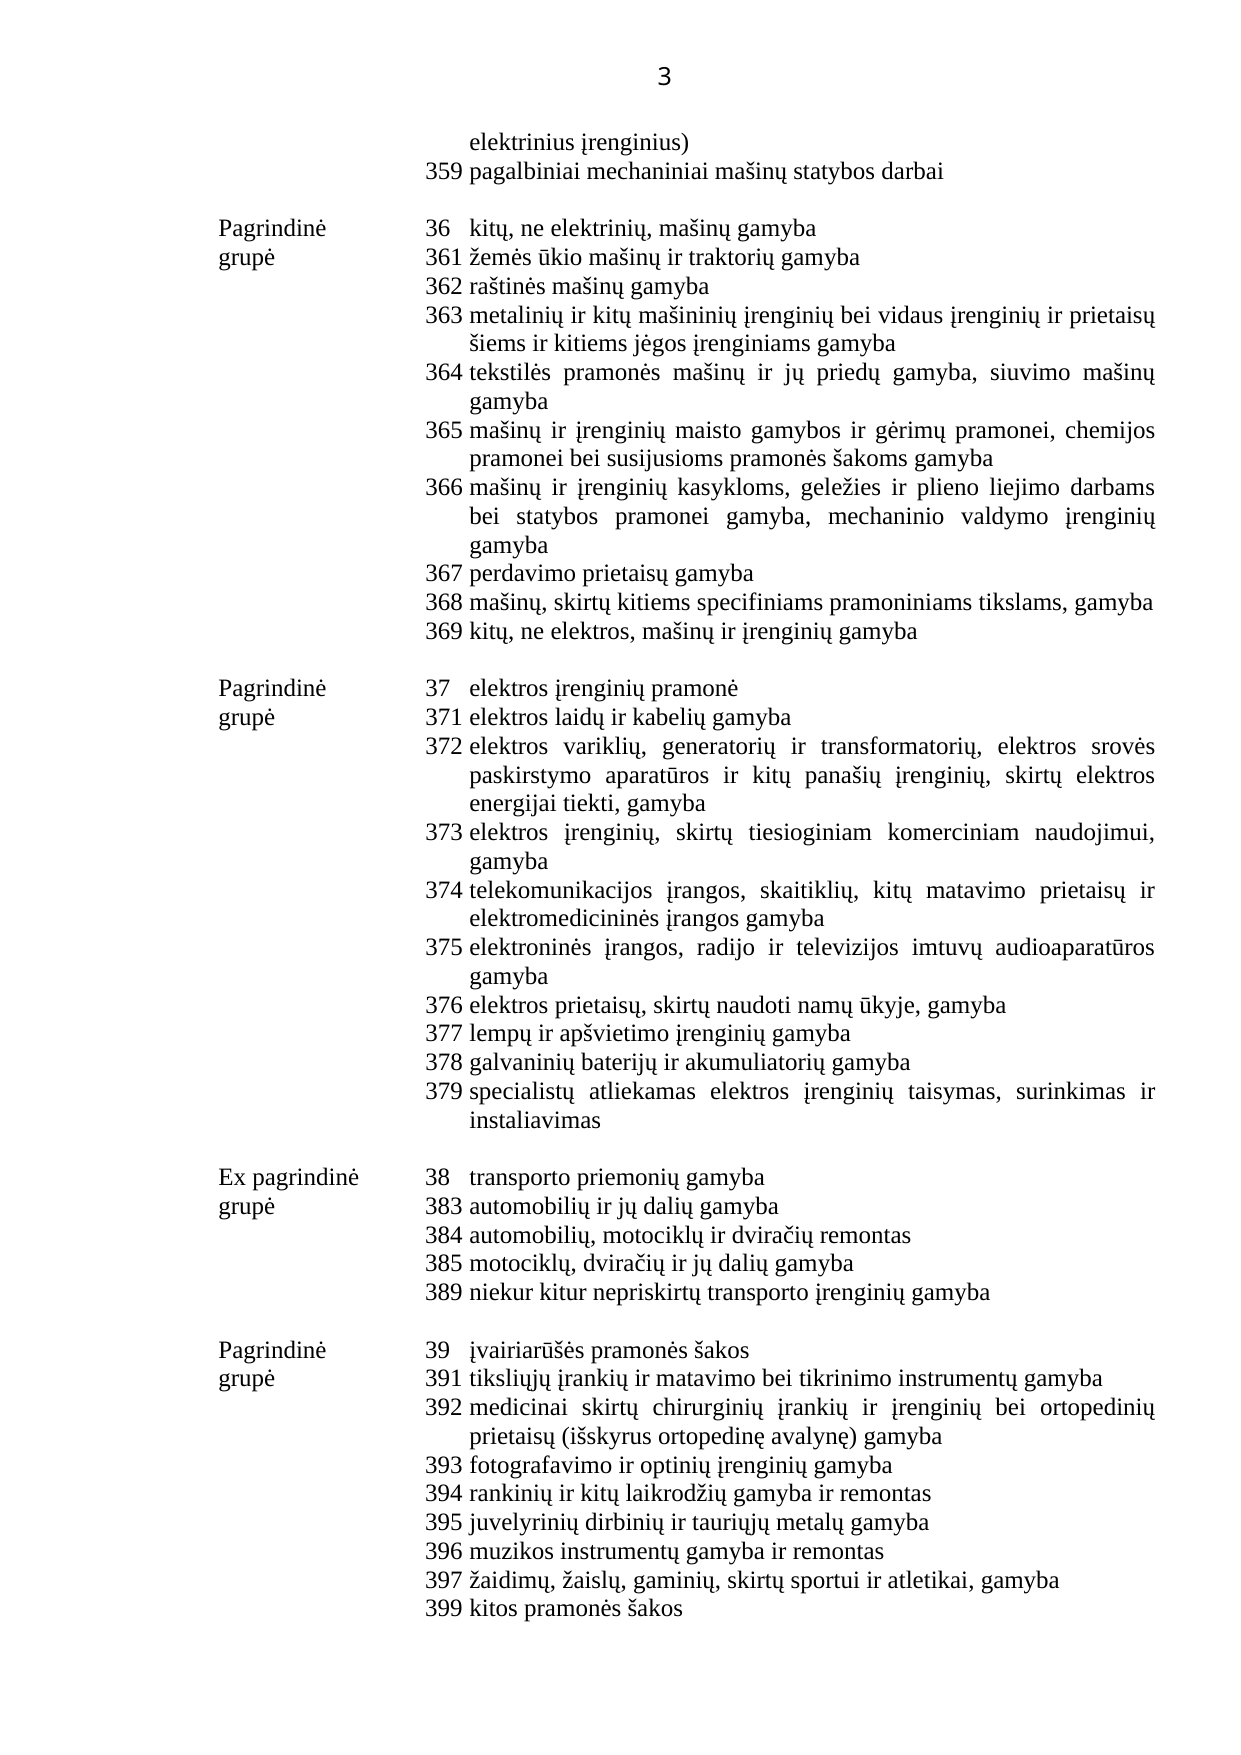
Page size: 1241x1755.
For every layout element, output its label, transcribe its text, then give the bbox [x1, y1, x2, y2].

table_cell [177, 127, 395, 213]
table_cell Ex pagrindinė grupė [177, 1162, 395, 1335]
table_cell Pagrindinė grupė [177, 674, 395, 1162]
table_cell Pagrindinė grupė [177, 214, 395, 673]
table_cell elektrinius įrenginius) 359 pagalbiniai mechaniniai mašinų statybos darbai [395, 127, 1178, 213]
table_cell 39 įvairiarūšės pramonės šakos 391 tiksliųjų įrankių ir matavimo bei tikrinimo instrumentų gamyba 392 medicinai skirtų chirurginių įrankių ir įrenginių bei ortopedinių prietaisų (išskyrus ortopedinę avalynę) gamyba 393 fotografavimo ir optinių įrenginių gamyba 394 rankinių ir kitų laikrodžių gamyba ir remontas 395 juvelyrinių dirbinių ir tauriųjų metalų gamyba 396 muzikos instrumentų gamyba ir remontas 397 žaidimų, žaislų, gaminių, skirtų sportui ir atletikai, gamyba 399 kitos pramonės šakos [395, 1335, 1178, 1622]
table_cell 38 transporto priemonių gamyba 383 automobilių ir jų dalių gamyba 384 automobilių, motociklų ir dviračių remontas 385 motociklų, dviračių ir jų dalių gamyba 389 niekur kitur nepriskirtų transporto įrenginių gamyba [395, 1162, 1178, 1335]
table_cell 36 kitų, ne elektrinių, mašinų gamyba 361 žemės ūkio mašinų ir traktorių gamyba 362 raštinės mašinų gamyba 363 metalinių ir kitų mašininių įrenginių bei vidaus įrenginių ir prietaisų šiems ir kitiems jėgos įrenginiams gamyba 364 tekstilės pramonės mašinų ir jų priedų gamyba, siuvimo mašinų gamyba 365 mašinų ir įrenginių maisto gamybos ir gėrimų pramonei, chemijos pramonei bei susijusioms pramonės šakoms gamyba 366 mašinų ir įrenginių kasykloms, geležies ir plieno liejimo darbams bei statybos pramonei gamyba, mechaninio valdymo įrenginių gamyba 367 perdavimo prietaisų gamyba 368 mašinų, skirtų kitiems specifiniams pramoniniams tikslams, gamyba 369 kitų, ne elektros, mašinų ir įrenginių gamyba [395, 214, 1178, 673]
table_cell 37 elektros įrenginių pramonė 371 elektros laidų ir kabelių gamyba 372 elektros variklių, generatorių ir transformatorių, elektros srovės paskirstymo aparatūros ir kitų panašių įrenginių, skirtų elektros energijai tiekti, gamyba 373 elektros įrenginių, skirtų tiesioginiam komerciniam naudojimui, gamyba 374 telekomunikacijos įrangos, skaitiklių, kitų matavimo prietaisų ir elektromedicininės įrangos gamyba 375 elektroninės įrangos, radijo ir televizijos imtuvų audioaparatūros gamyba 376 elektros prietaisų, skirtų naudoti namų ūkyje, gamyba 377 lempų ir apšvietimo įrenginių gamyba 378 galvaninių baterijų ir akumuliatorių gamyba 379 specialistų atliekamas elektros įrenginių taisymas, surinkimas ir instaliavimas [395, 674, 1178, 1162]
table_cell Pagrindinė grupė [177, 1335, 395, 1622]
